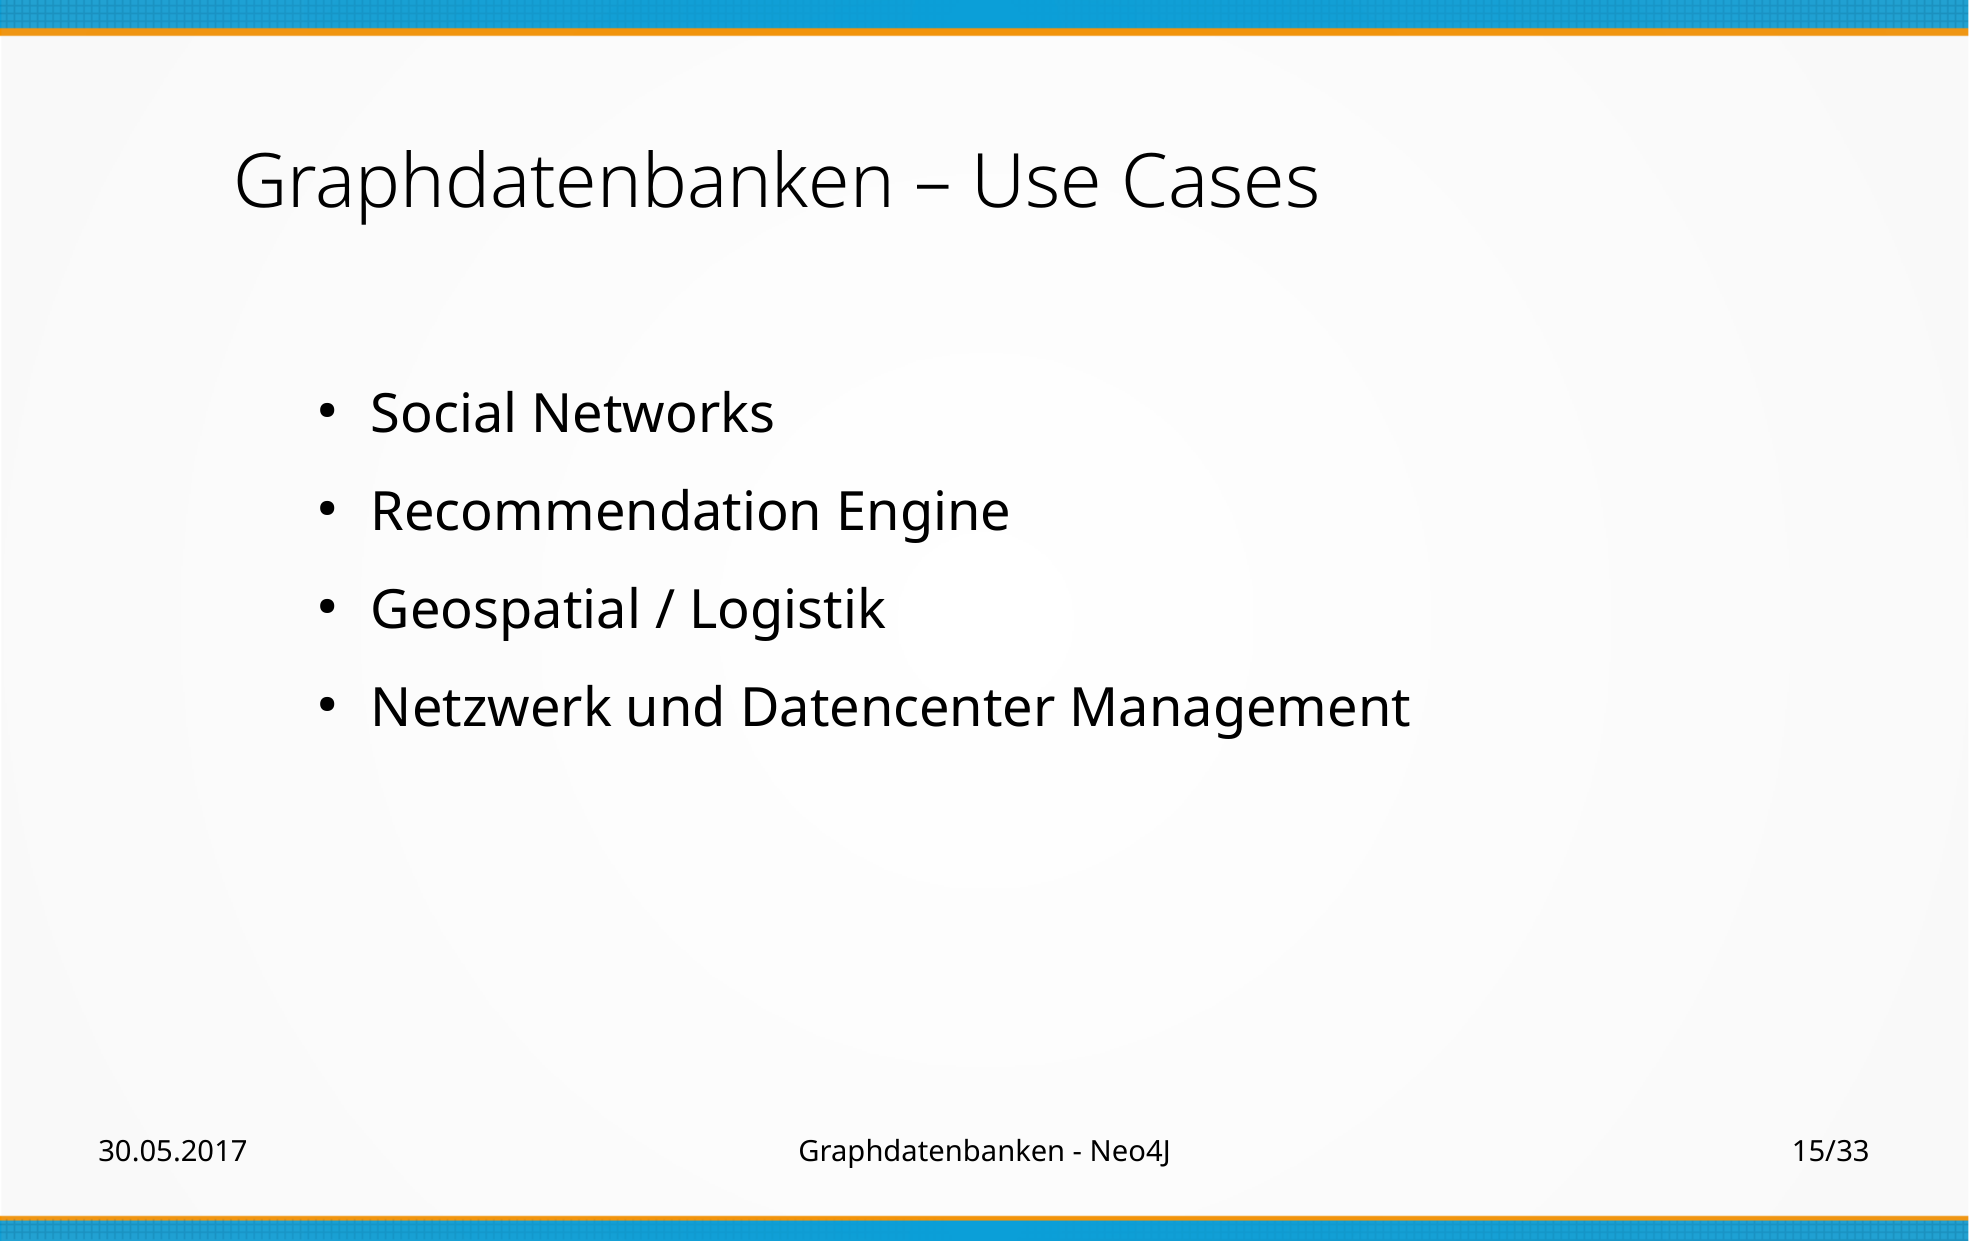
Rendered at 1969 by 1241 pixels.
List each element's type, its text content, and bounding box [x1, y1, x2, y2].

list Social Networks Recommendation Engine Geospatial / Logistik Netzwerk und Datencenter Management [300, 375, 1852, 980]
title Graphdatenbanken – Use Cases [233, 75, 1621, 283]
picture [0, 0, 1969, 1241]
